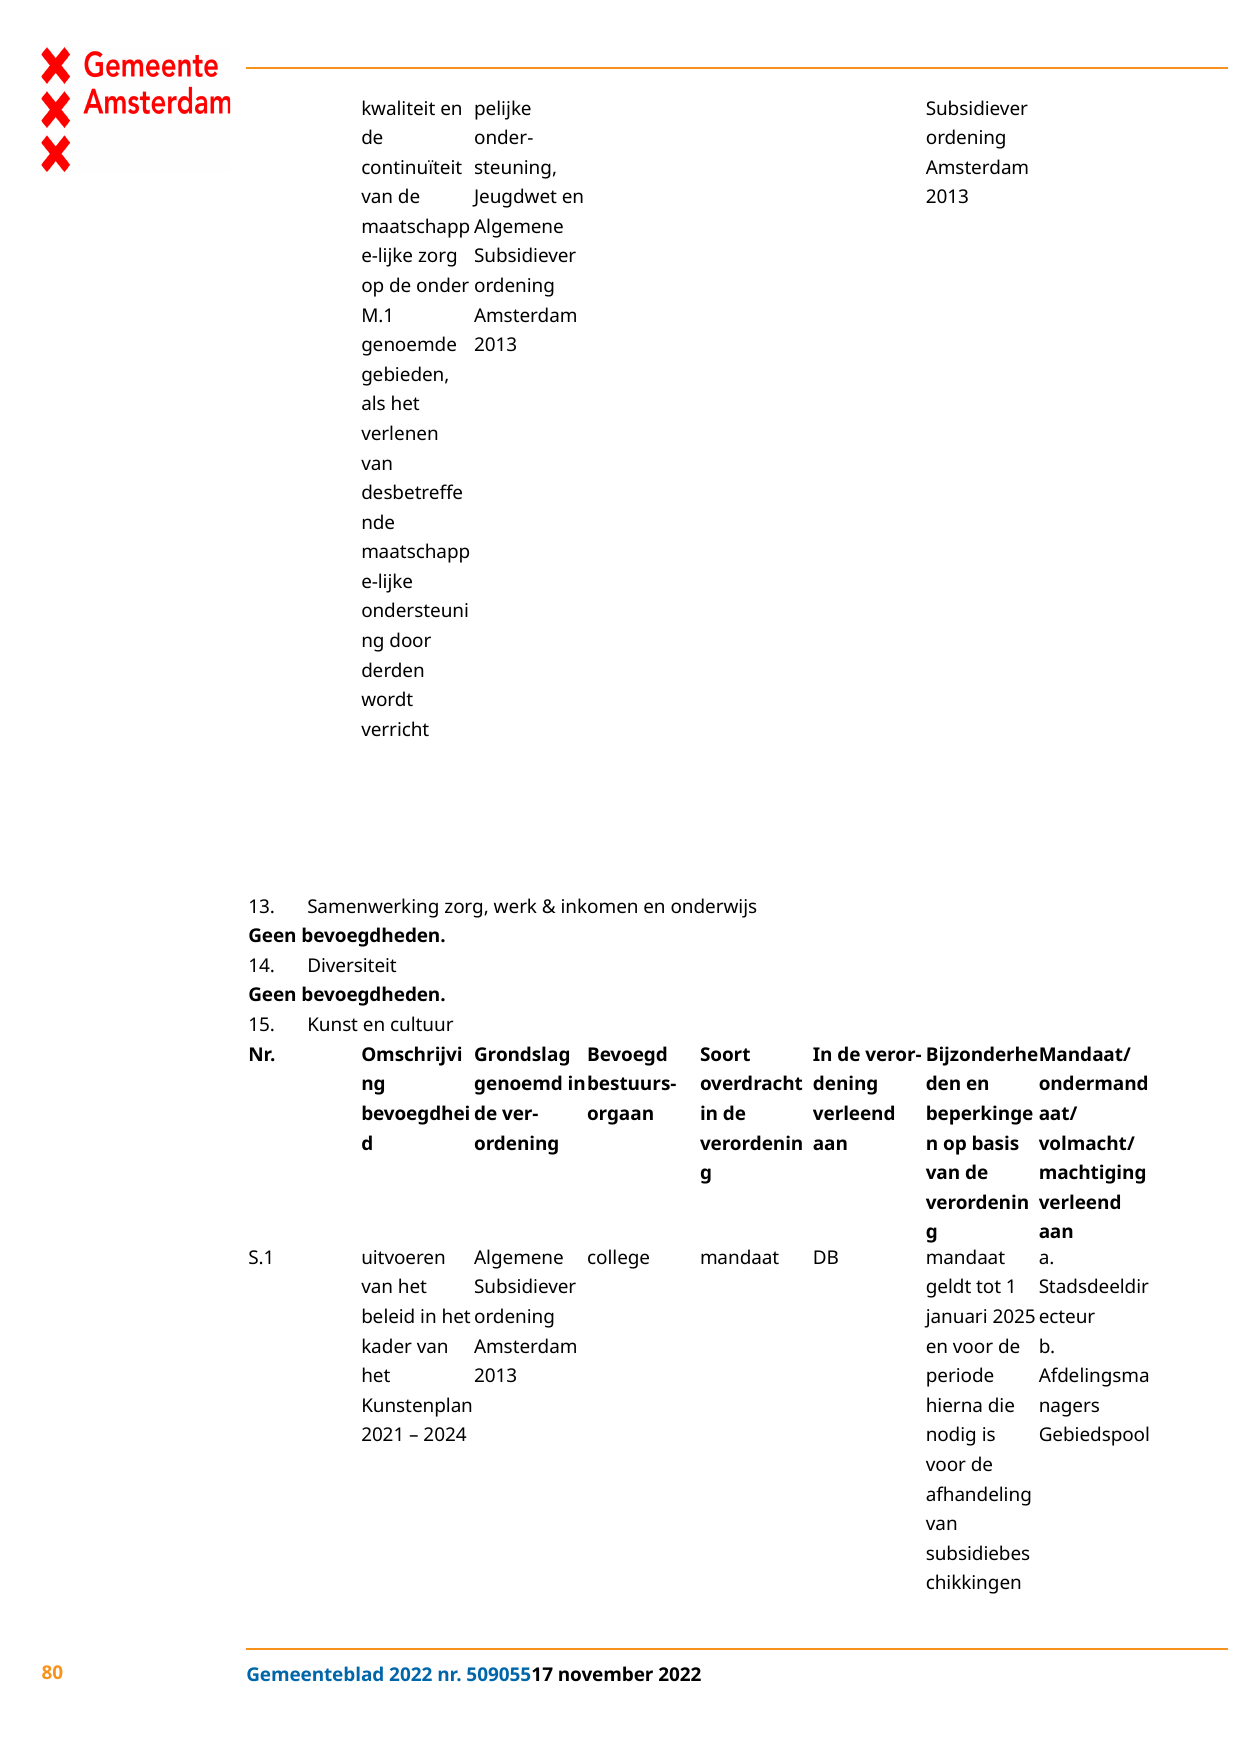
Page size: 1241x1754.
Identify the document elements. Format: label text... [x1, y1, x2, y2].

table_cell college [587, 1244, 700, 1595]
table_cell [813, 95, 926, 742]
list Kunst en cultuur [248, 1011, 1152, 1037]
table_cell a. Stadsdeeldirecteur b. Afdelingsmanagers Gebiedspool [1039, 1244, 1152, 1595]
table_cell kwaliteit en de continuïteit van de maatschappe-lijke zorg op de onder M.1 genoemde gebieden, als het verlenen van desbetreffende maatschappe-lijke ondersteuning door derden wordt verricht [361, 95, 474, 742]
table_header Soort overdracht in de verordening [700, 1041, 813, 1244]
table_header Nr. [248, 1041, 361, 1244]
table_header In de veror-dening verleend aan [813, 1041, 926, 1244]
table_header Grondslag genoemd in de ver-ordening [474, 1041, 587, 1244]
text Geen bevoegdheden. [248, 982, 1152, 1007]
table_header Bijzonderheden en beperkingen op basis van de verordening [926, 1041, 1038, 1244]
list Diversiteit [248, 952, 1152, 978]
table_cell [248, 95, 361, 742]
list Samenwerking zorg, werk & inkomen en onderwijs [248, 893, 1152, 919]
table_cell uitvoeren van het beleid in het kader van het Kunstenplan 2021 – 2024 [361, 1244, 474, 1595]
table_header Omschrijving bevoegdheid [361, 1041, 474, 1244]
text Geen bevoegdheden. [248, 922, 1152, 948]
table_cell Algemene Subsidieverordening Amsterdam 2013 [474, 1244, 587, 1595]
table_cell S.1 [248, 1244, 361, 1595]
table_cell DB [813, 1244, 926, 1595]
table_header Mandaat/ondermandaat/ volmacht/machtiging verleend aan [1039, 1041, 1152, 1244]
table_cell [1039, 95, 1152, 742]
table_cell mandaat geldt tot 1 januari 2025 en voor de periode hierna die nodig is voor de afhandeling van subsidiebeschikkingen [926, 1244, 1038, 1595]
table_cell [700, 95, 813, 742]
table_cell [587, 95, 700, 742]
table_header Bevoegd bestuurs-orgaan [587, 1041, 700, 1244]
table_cell pelijke onder-steuning, Jeugdwet en Algemene Subsidieverordening Amsterdam 2013 [474, 95, 587, 742]
picture [41, 47, 231, 172]
table_cell mandaat [700, 1244, 813, 1595]
table_cell Subsidieverordening Amsterdam 2013 [926, 95, 1038, 742]
